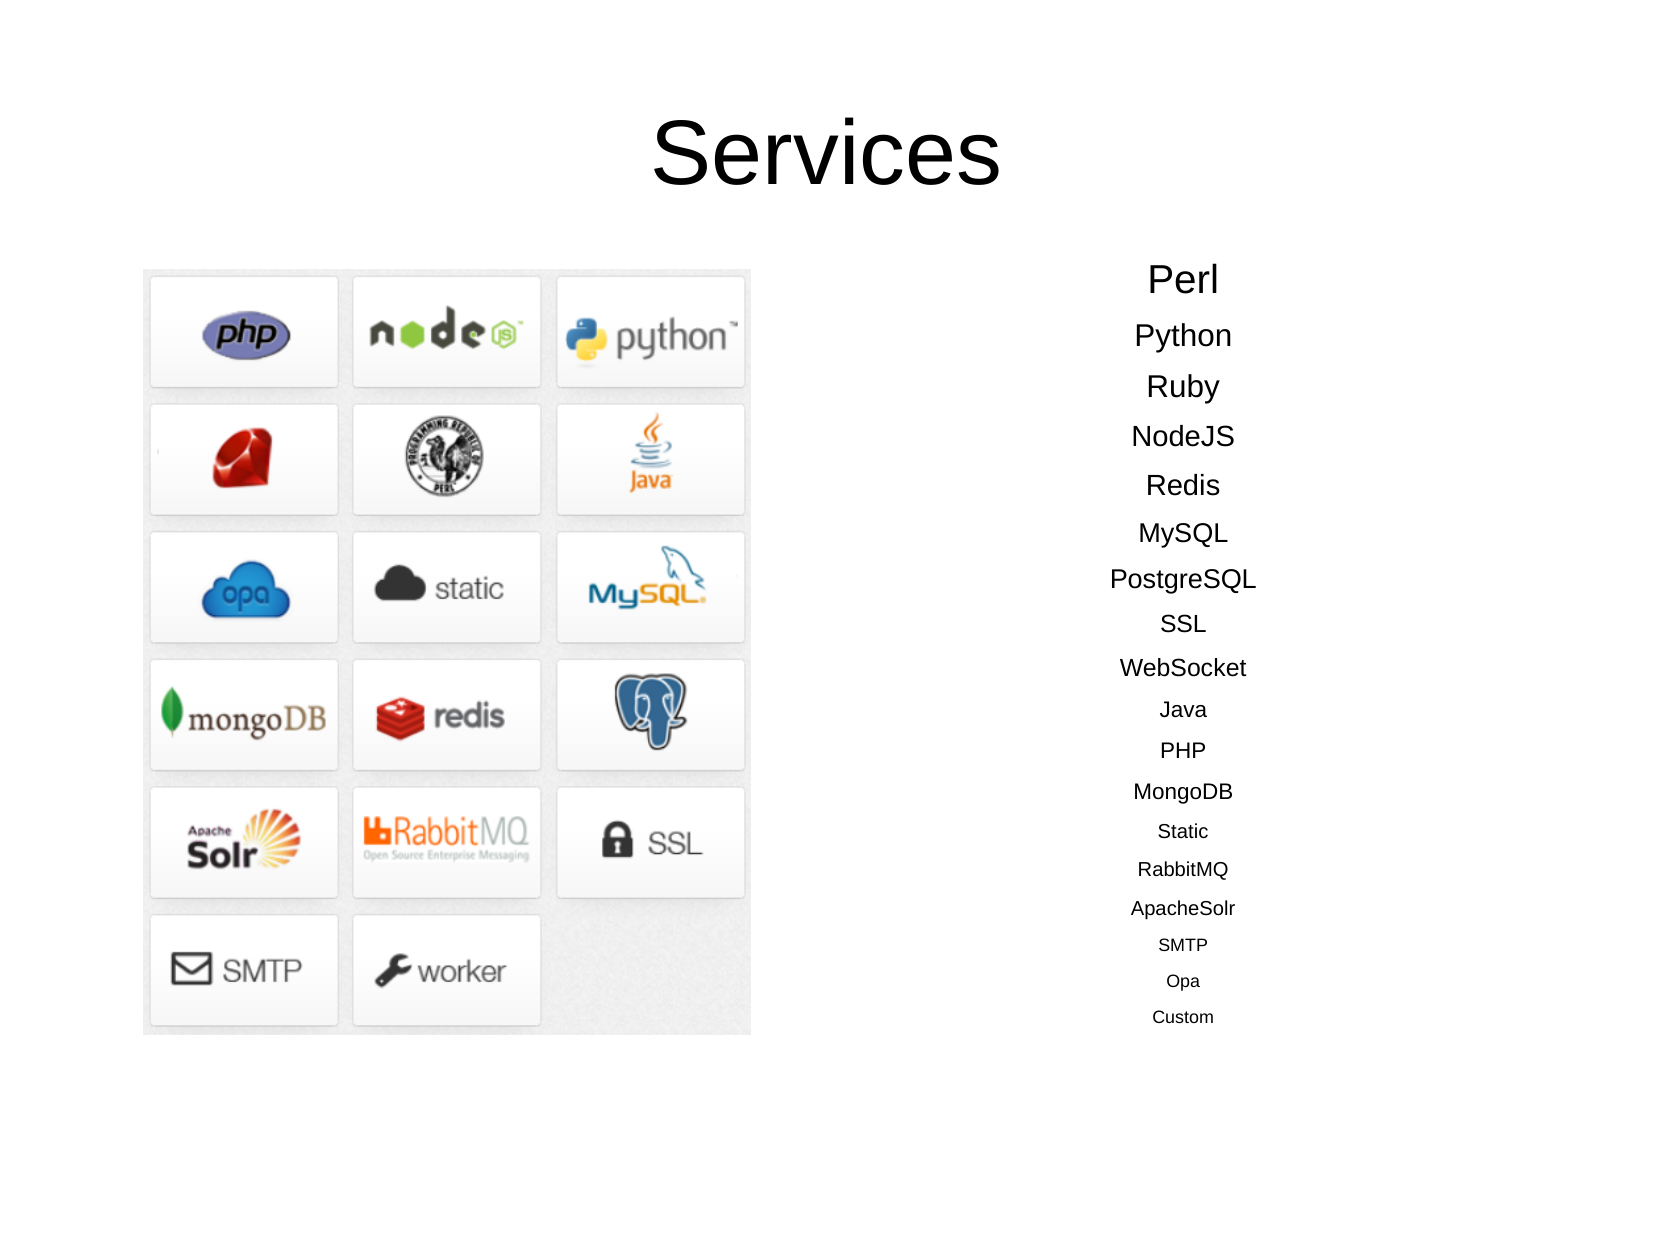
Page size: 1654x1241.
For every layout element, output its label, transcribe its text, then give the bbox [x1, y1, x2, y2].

picture [143, 269, 751, 1036]
list Perl Python Ruby NodeJS Redis MySQL PostgreSQL SSL WebSocket Java PHP MongoDB Static RabbitMQ ApacheSolr SMTP Opa Custom [828, 256, 1539, 1036]
title Services [82, 49, 1571, 257]
